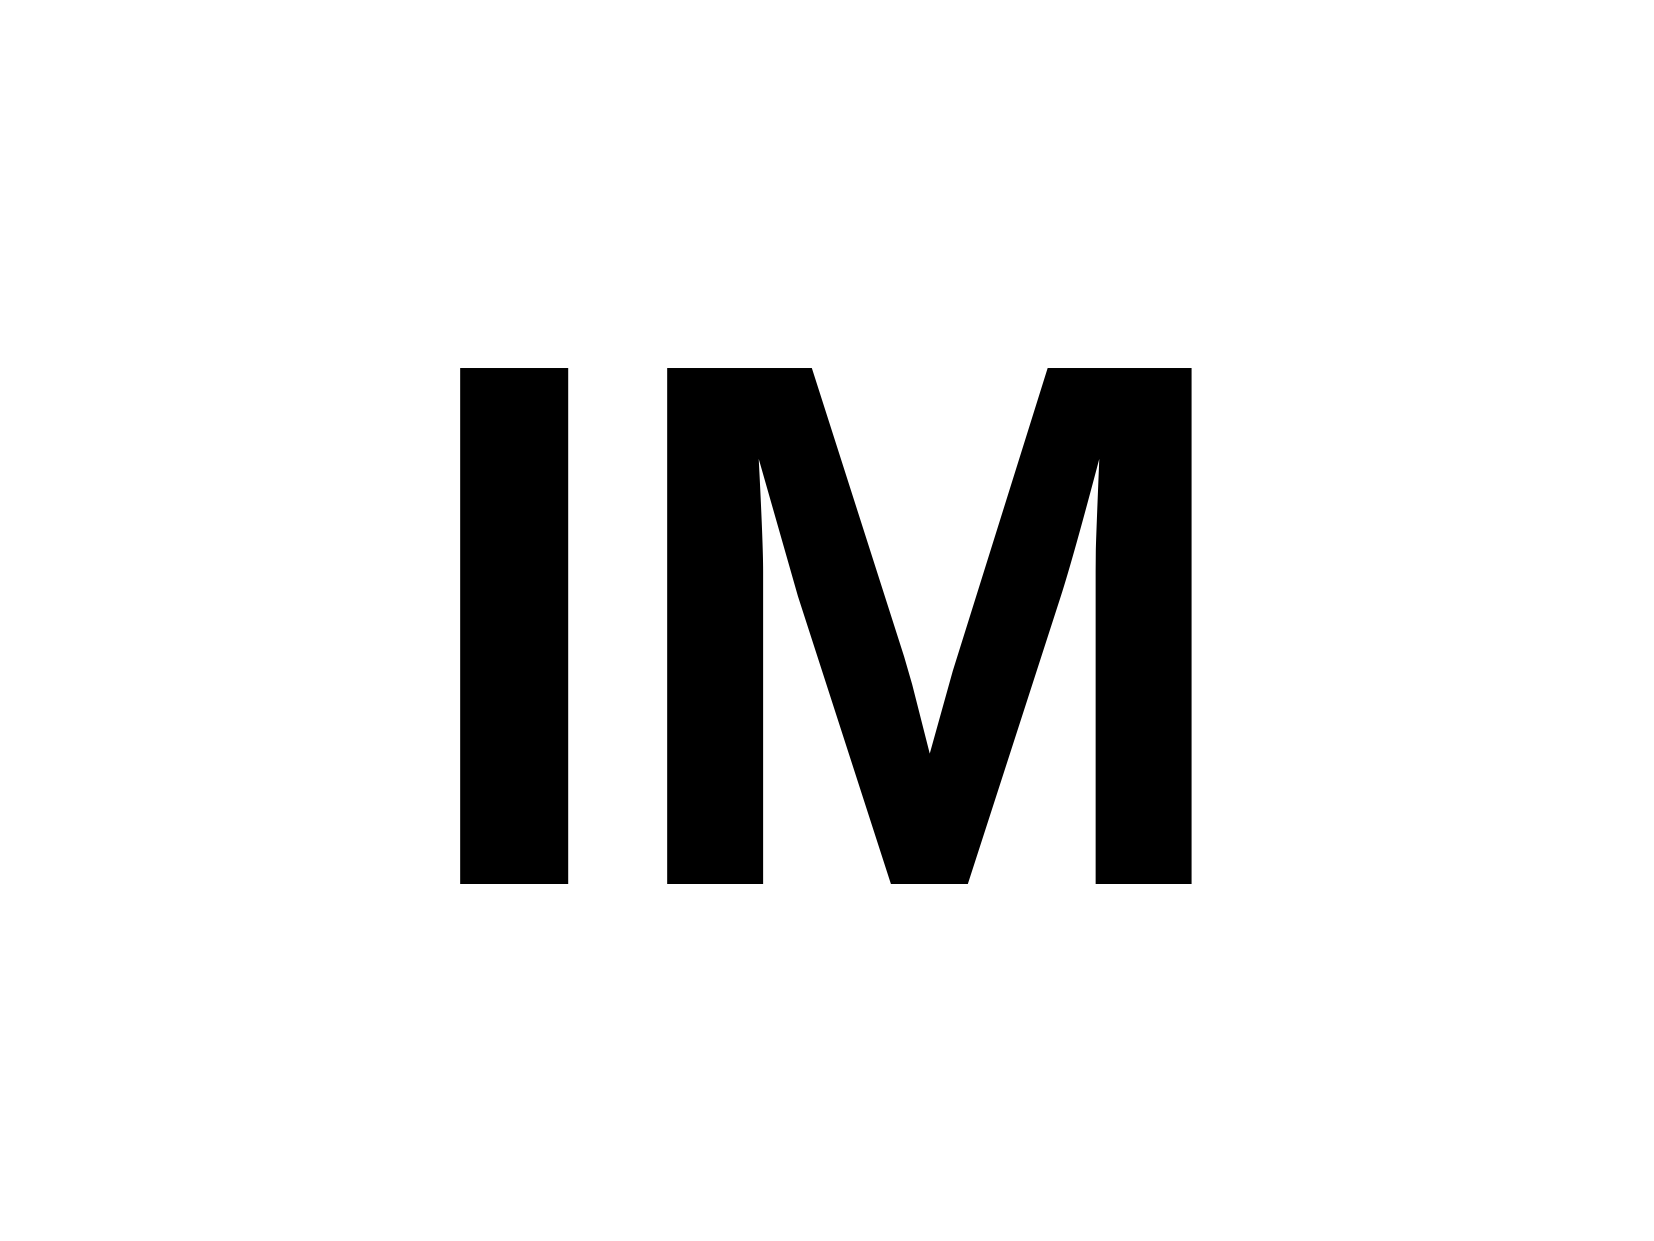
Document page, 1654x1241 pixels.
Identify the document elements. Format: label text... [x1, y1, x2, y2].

title IM [82, 49, 1571, 1201]
